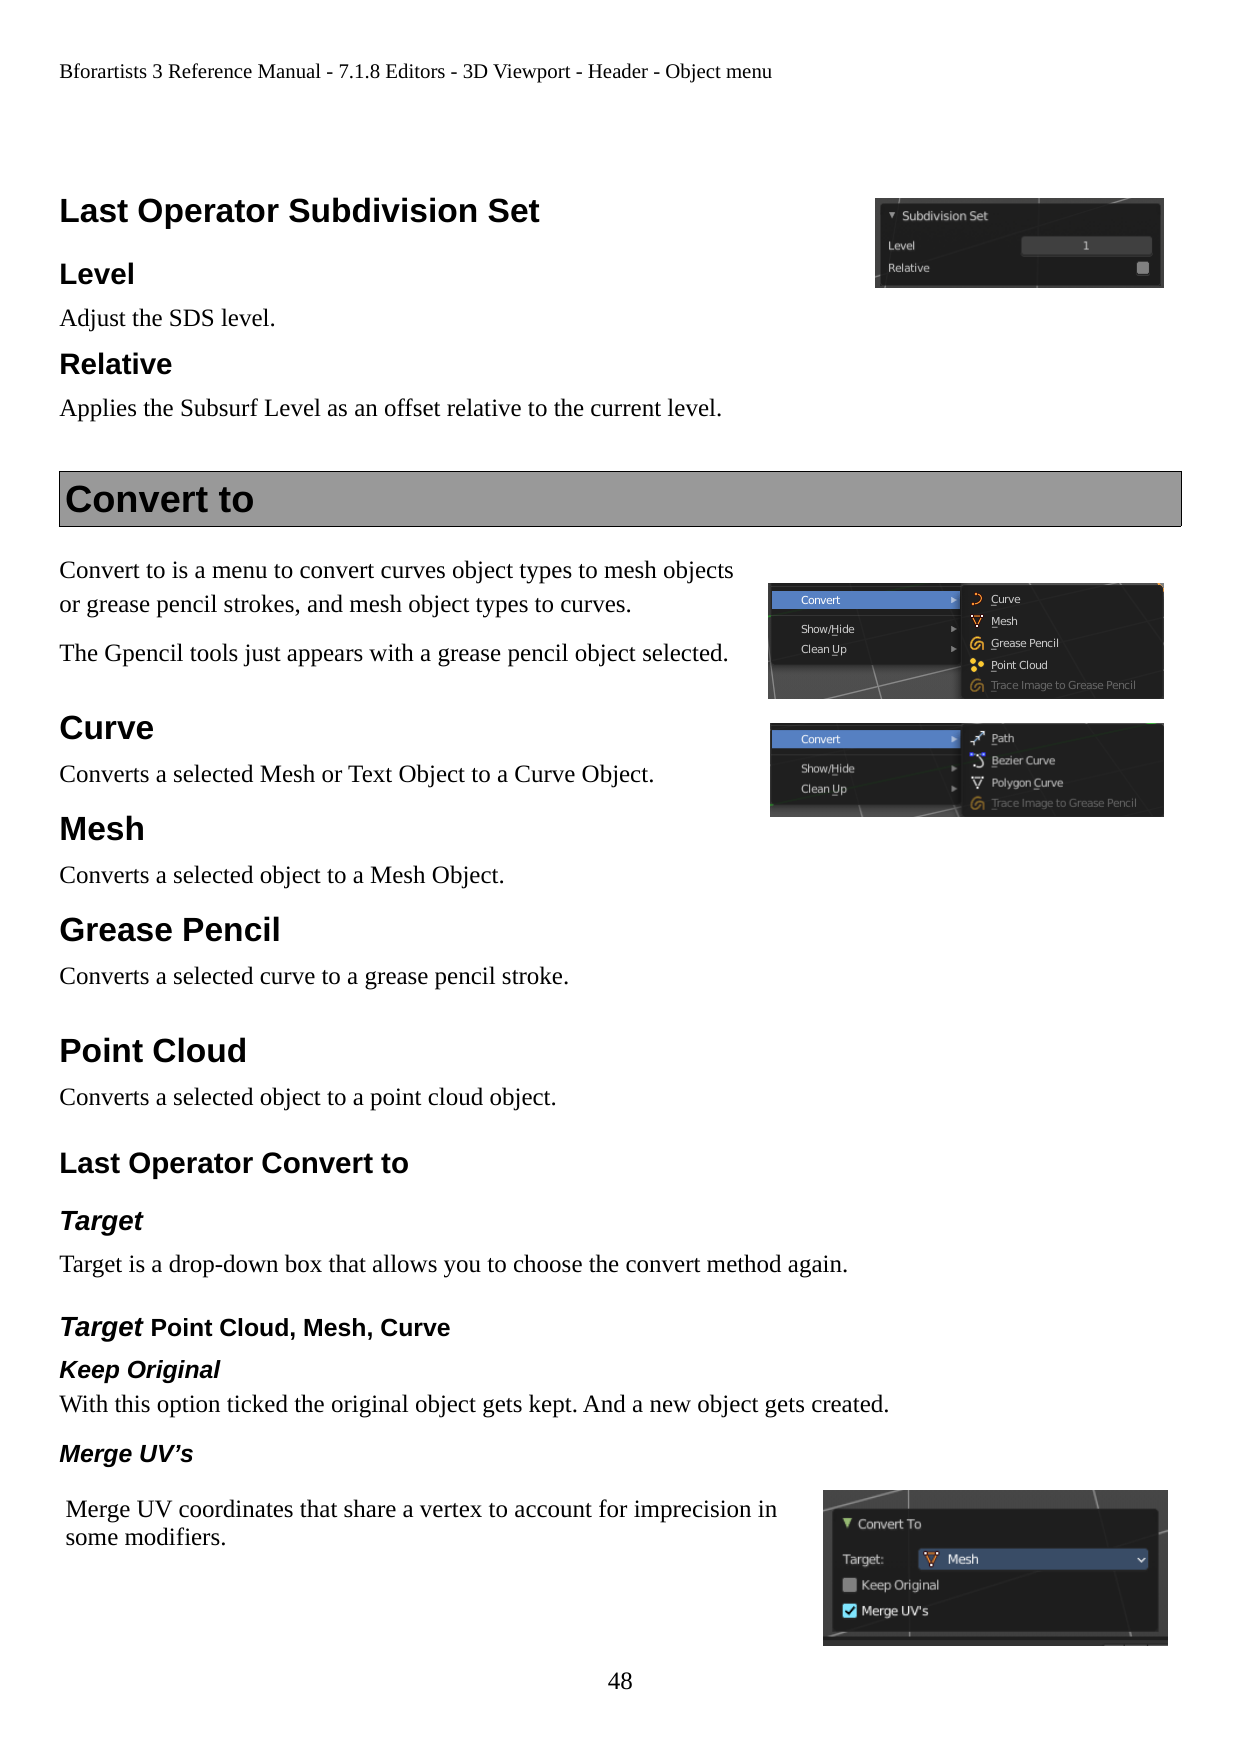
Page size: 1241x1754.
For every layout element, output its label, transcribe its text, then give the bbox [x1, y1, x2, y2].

subtitle Target Point Cloud, Mesh, Curve [59, 1310, 1181, 1342]
subtitle Curve [59, 708, 1181, 747]
text Merge UV coordinates that share a vertex to account for imprecision in some modifiers. [59, 1487, 1181, 1557]
text Merge UV’s [59, 1439, 1181, 1467]
text Adjust the SDS level. [59, 303, 1181, 332]
text Converts a selected object to a point cloud object. [59, 1082, 1181, 1111]
text Applies the Subsurf Level as an offset relative to the current level. [59, 393, 1181, 422]
text The Gpencil tools just appears with a grease pencil object selected. [59, 638, 768, 667]
subtitle Grease Pencil [59, 910, 1181, 948]
picture [823, 1490, 1168, 1646]
text Target is a drop-down box that allows you to choose the convert method again. [59, 1249, 1181, 1278]
picture [875, 198, 1164, 288]
text Converts a selected object to a Mesh Object. [59, 860, 1181, 889]
picture [768, 583, 1164, 699]
subtitle Point Cloud [59, 1031, 1181, 1069]
text Convert to is a menu to convert curves object types to mesh objects or grease pencil strokes, and mesh object types to curves. [59, 555, 1181, 618]
subtitle Level [59, 257, 1181, 291]
picture [770, 723, 1164, 817]
table_header Convert to [60, 472, 1181, 526]
subtitle Keep Original [59, 1355, 1181, 1383]
subtitle Mesh [59, 809, 1181, 848]
subtitle Last Operator Convert to [59, 1146, 1181, 1179]
text Converts a selected Mesh or Text Object to a Curve Object. [59, 759, 770, 788]
text With this option ticked the original object gets kept. And a new object gets created. [59, 1389, 1181, 1418]
subtitle Relative [59, 346, 1181, 380]
text Converts a selected curve to a grease pencil stroke. [59, 961, 1181, 989]
subtitle Last Operator Subdivision Set [59, 191, 1181, 229]
subtitle Target [59, 1204, 1181, 1236]
